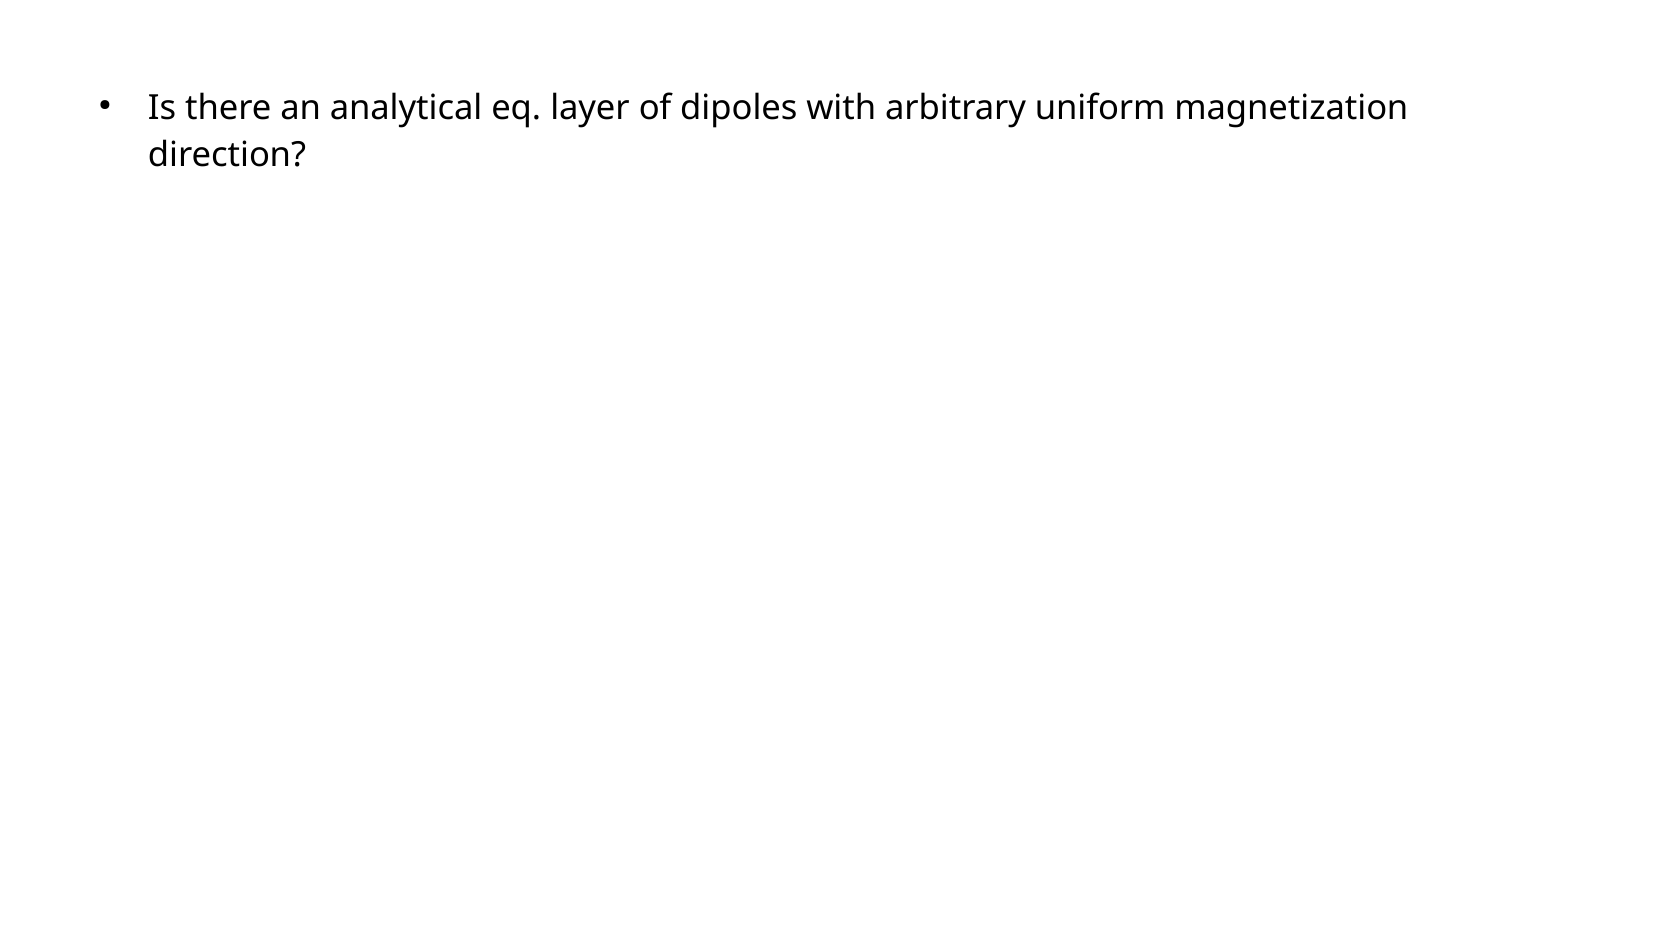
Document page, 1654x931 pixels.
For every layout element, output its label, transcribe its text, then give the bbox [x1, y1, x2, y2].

list Is there an analytical eq. layer of dipoles with arbitrary uniform magnetization direction? [82, 82, 1571, 178]
